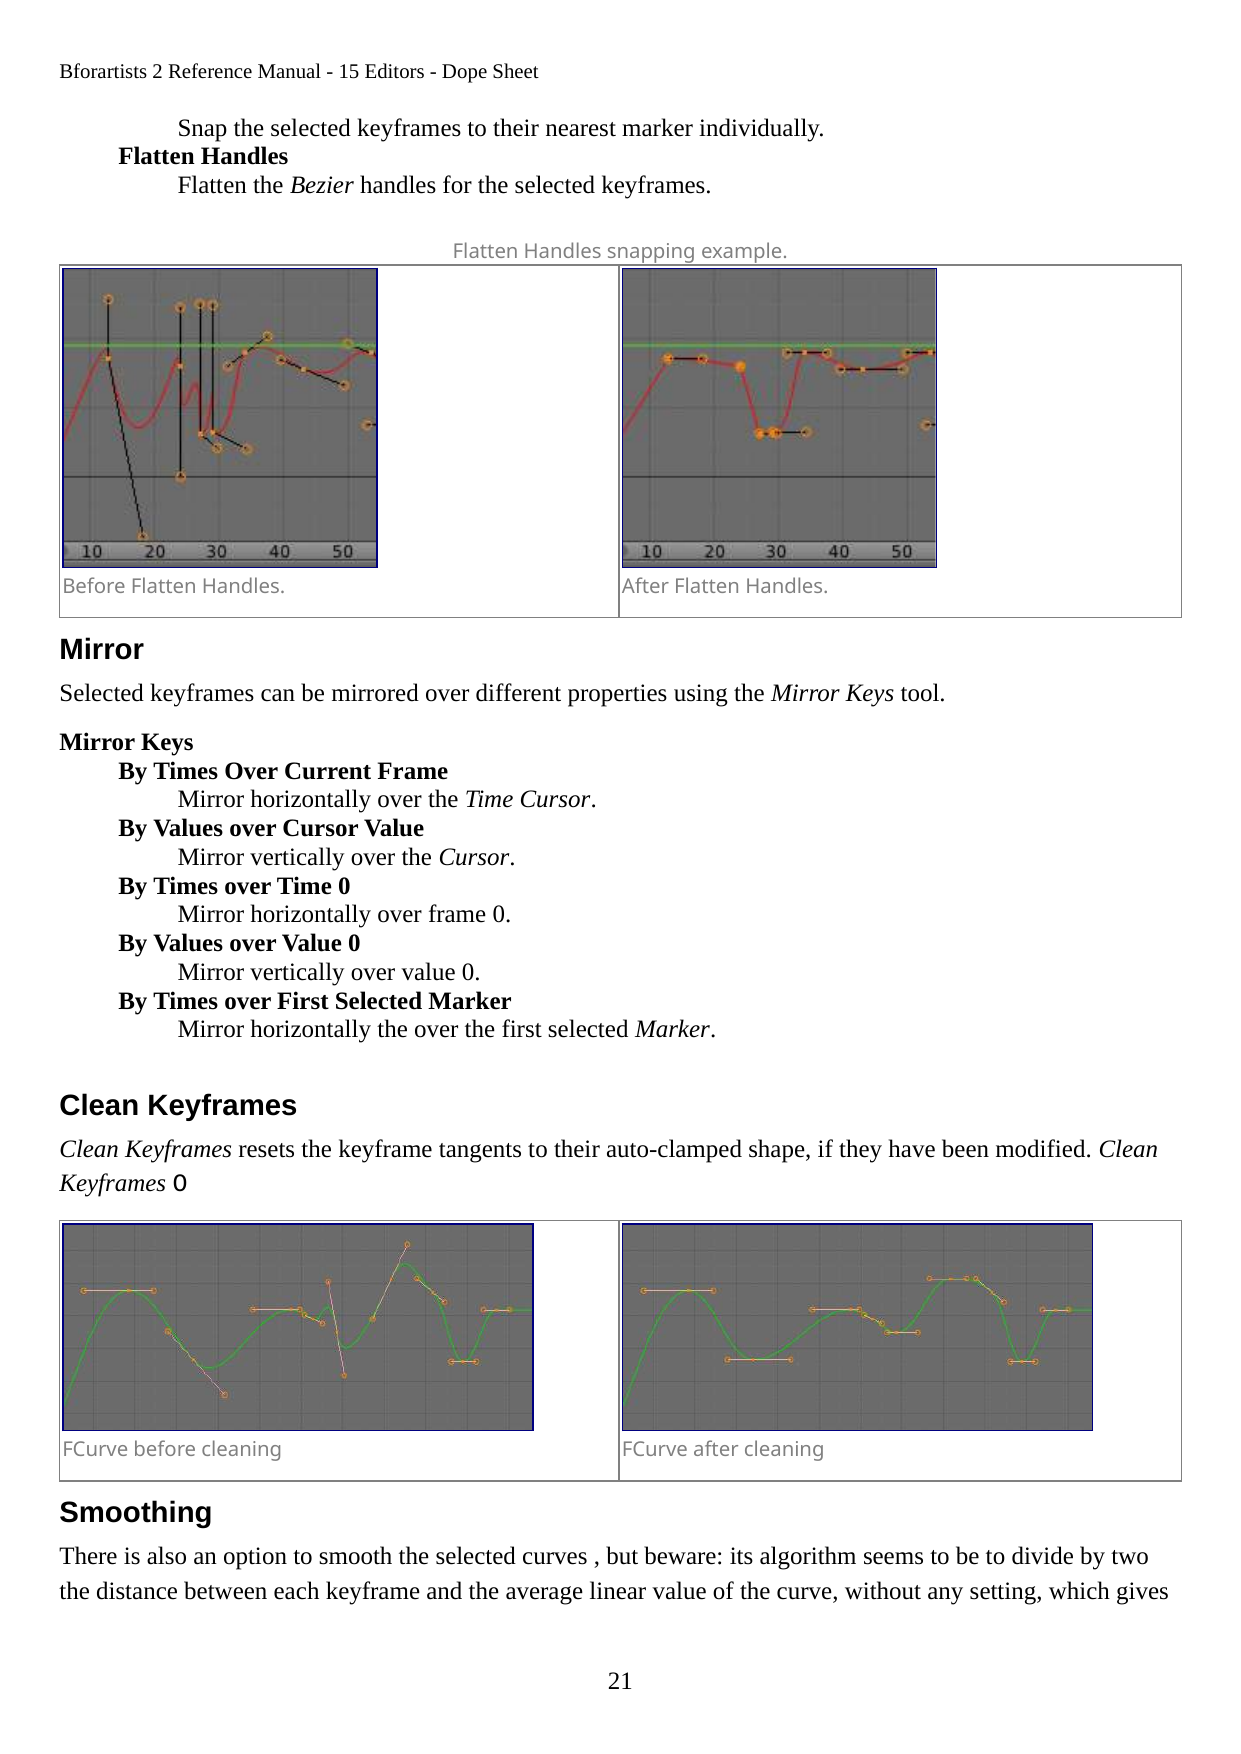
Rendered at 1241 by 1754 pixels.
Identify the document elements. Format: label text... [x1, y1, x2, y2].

list Flatten the Bezier handles for the selected keyframes. [177, 170, 1181, 199]
text Selected keyframes can be mirrored over different properties using the Mirror Keys tool. [59, 678, 1181, 707]
table_header FCurve after cleaning [620, 1221, 1181, 1480]
picture [64, 269, 376, 567]
text Flatten Handles snapping example. [59, 233, 1181, 264]
subtitle Smoothing [59, 1495, 1181, 1529]
list Snap the selected keyframes to their nearest marker individually. [177, 113, 1181, 141]
subtitle By Times over First Selected Marker [118, 986, 1181, 1014]
subtitle Mirror [59, 632, 1181, 666]
subtitle Flatten Handles [118, 141, 1181, 170]
picture [623, 269, 936, 567]
subtitle By Values over Value 0 [118, 928, 1181, 957]
subtitle Mirror Keys [59, 727, 1181, 756]
subtitle Clean Keyframes [59, 1087, 1181, 1121]
list Mirror vertically over value 0. [177, 957, 1181, 986]
text There is also an option to smooth the selected curves , but beware: its algorithm seems to be to divide by two the distance between each keyframe and the average linear value of the curve, without any setting, which gives [59, 1541, 1181, 1604]
subtitle By Times over Time 0 [118, 871, 1181, 899]
text Clean Keyframes resets the keyframe tangents to their auto-clamped shape, if they have been modified. Clean Keyframes O [59, 1134, 1181, 1199]
list Mirror horizontally over frame 0. [177, 899, 1181, 928]
subtitle By Times Over Current Frame [118, 756, 1181, 784]
table_header Before Flatten Handles. [60, 266, 618, 617]
table_header After Flatten Handles. [620, 266, 1181, 617]
picture [64, 1225, 532, 1430]
list Mirror vertically over the Cursor. [177, 842, 1181, 871]
list Mirror horizontally the over the first selected Marker. [177, 1014, 1181, 1043]
list Mirror horizontally over the Time Cursor. [177, 784, 1181, 813]
table_header FCurve before cleaning [60, 1221, 618, 1480]
picture [623, 1225, 1092, 1430]
subtitle By Values over Cursor Value [118, 813, 1181, 842]
